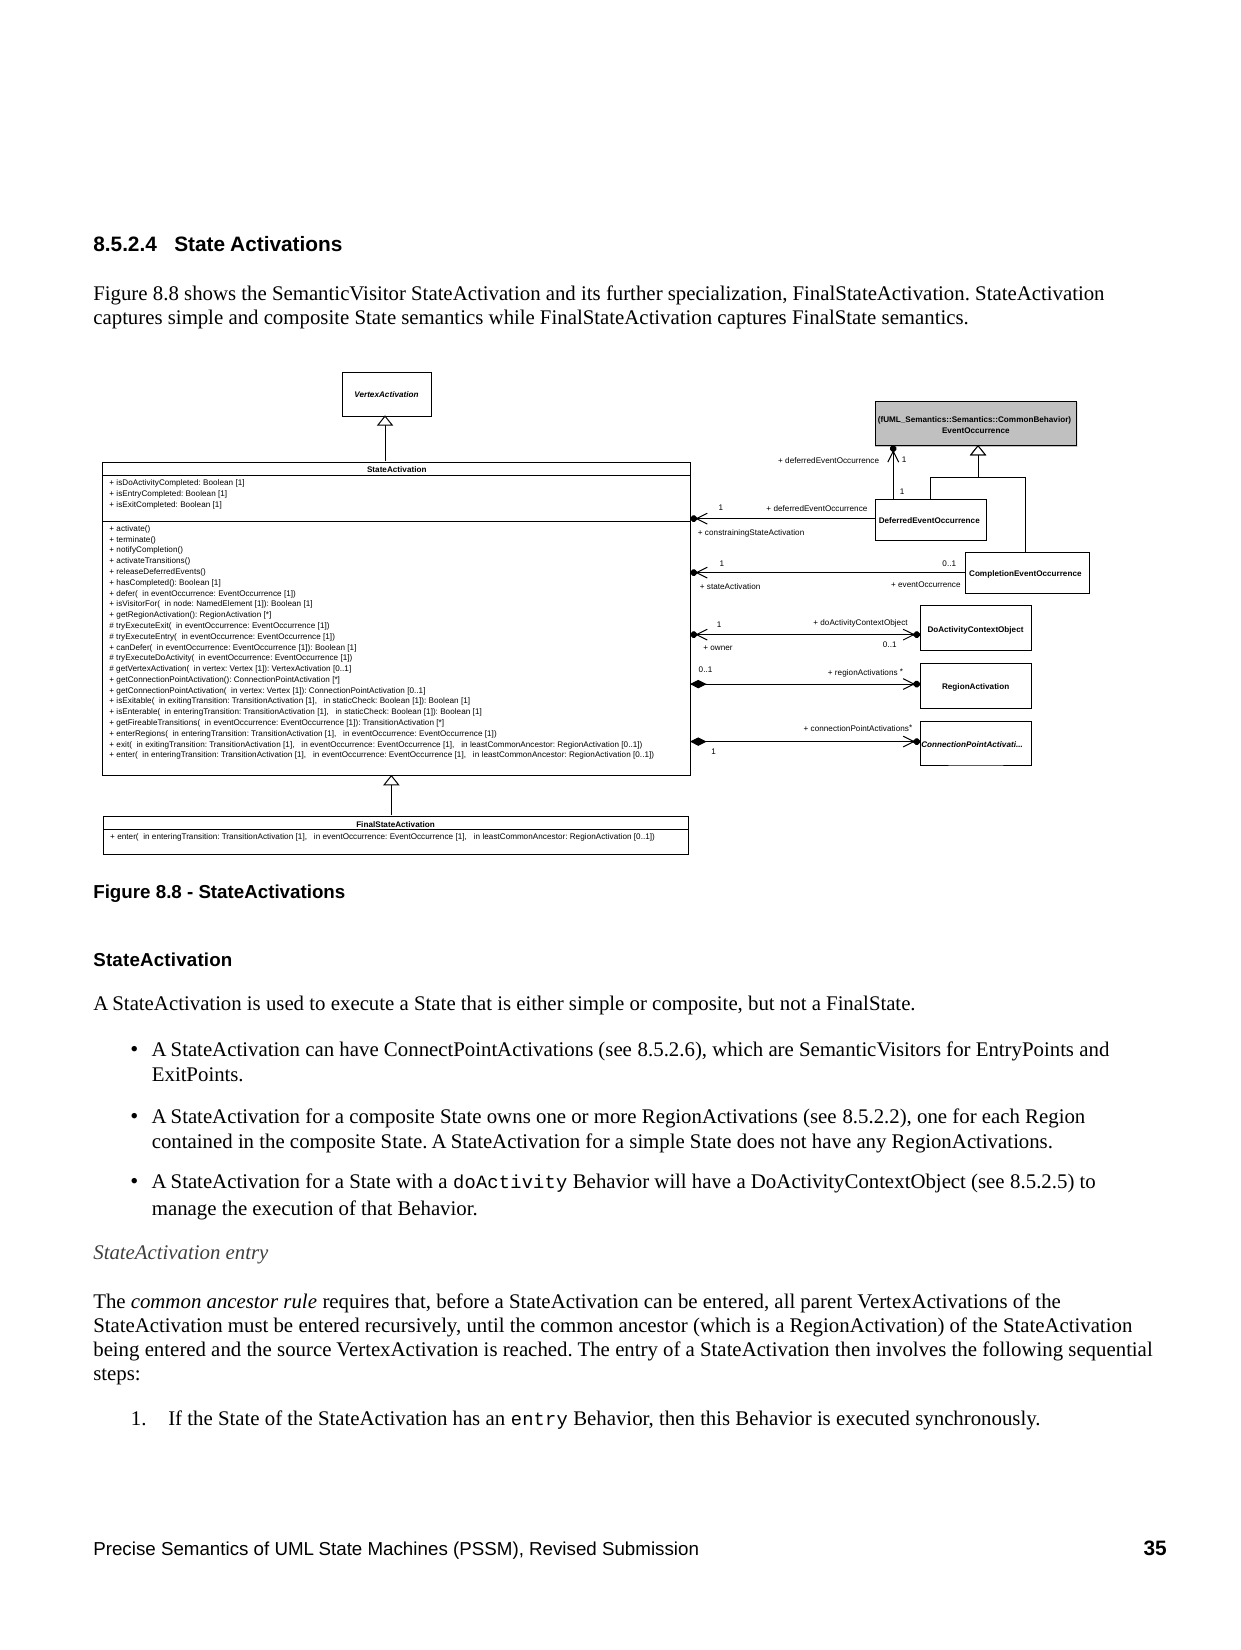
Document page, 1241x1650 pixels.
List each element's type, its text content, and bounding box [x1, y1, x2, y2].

subtitle StateActivation entry [93, 1240, 1164, 1264]
list A StateActivation can have ConnectPointActivations (see 8.5.2.6), which are SemanticVisitors for EntryPoints and ExitPoints. [131, 1036, 1164, 1086]
subtitle StateActivation [93, 948, 1164, 970]
text Figure 8.8 - StateActivations [93, 881, 1164, 902]
subtitle State Activations [93, 231, 1164, 256]
text The common ancestor rule requires that, before a StateActivation can be entered, all parent VertexActivations of the StateActivation must be entered recursively, until the common ancestor (which is a RegionActivation) of the StateActivation being entered and the source VertexActivation is reached. The entry of a StateActivation then involves the following sequential steps: [93, 1289, 1164, 1385]
list If the State of the StateActivation has an entry Behavior, then this Behavior is executed synchronously. [131, 1406, 1164, 1431]
list A StateActivation for a composite State owns one or more RegionActivations (see 8.5.2.2), one for each Region contained in the composite State. A StateActivation for a simple State does not have any RegionActivations. [131, 1103, 1164, 1153]
text A StateActivation is used to execute a State that is either simple or composite, but not a FinalState. [93, 991, 1164, 1015]
text Figure 8.8 shows the SemanticVisitor StateActivation and its further specialization, FinalStateActivation. StateActivation captures simple and composite State semantics while FinalStateActivation captures FinalState semantics. [93, 281, 1164, 329]
list A StateActivation for a State with a doActivity Behavior will have a DoActivityContextObject (see 8.5.2.5) to manage the execution of that Behavior. [131, 1169, 1164, 1219]
